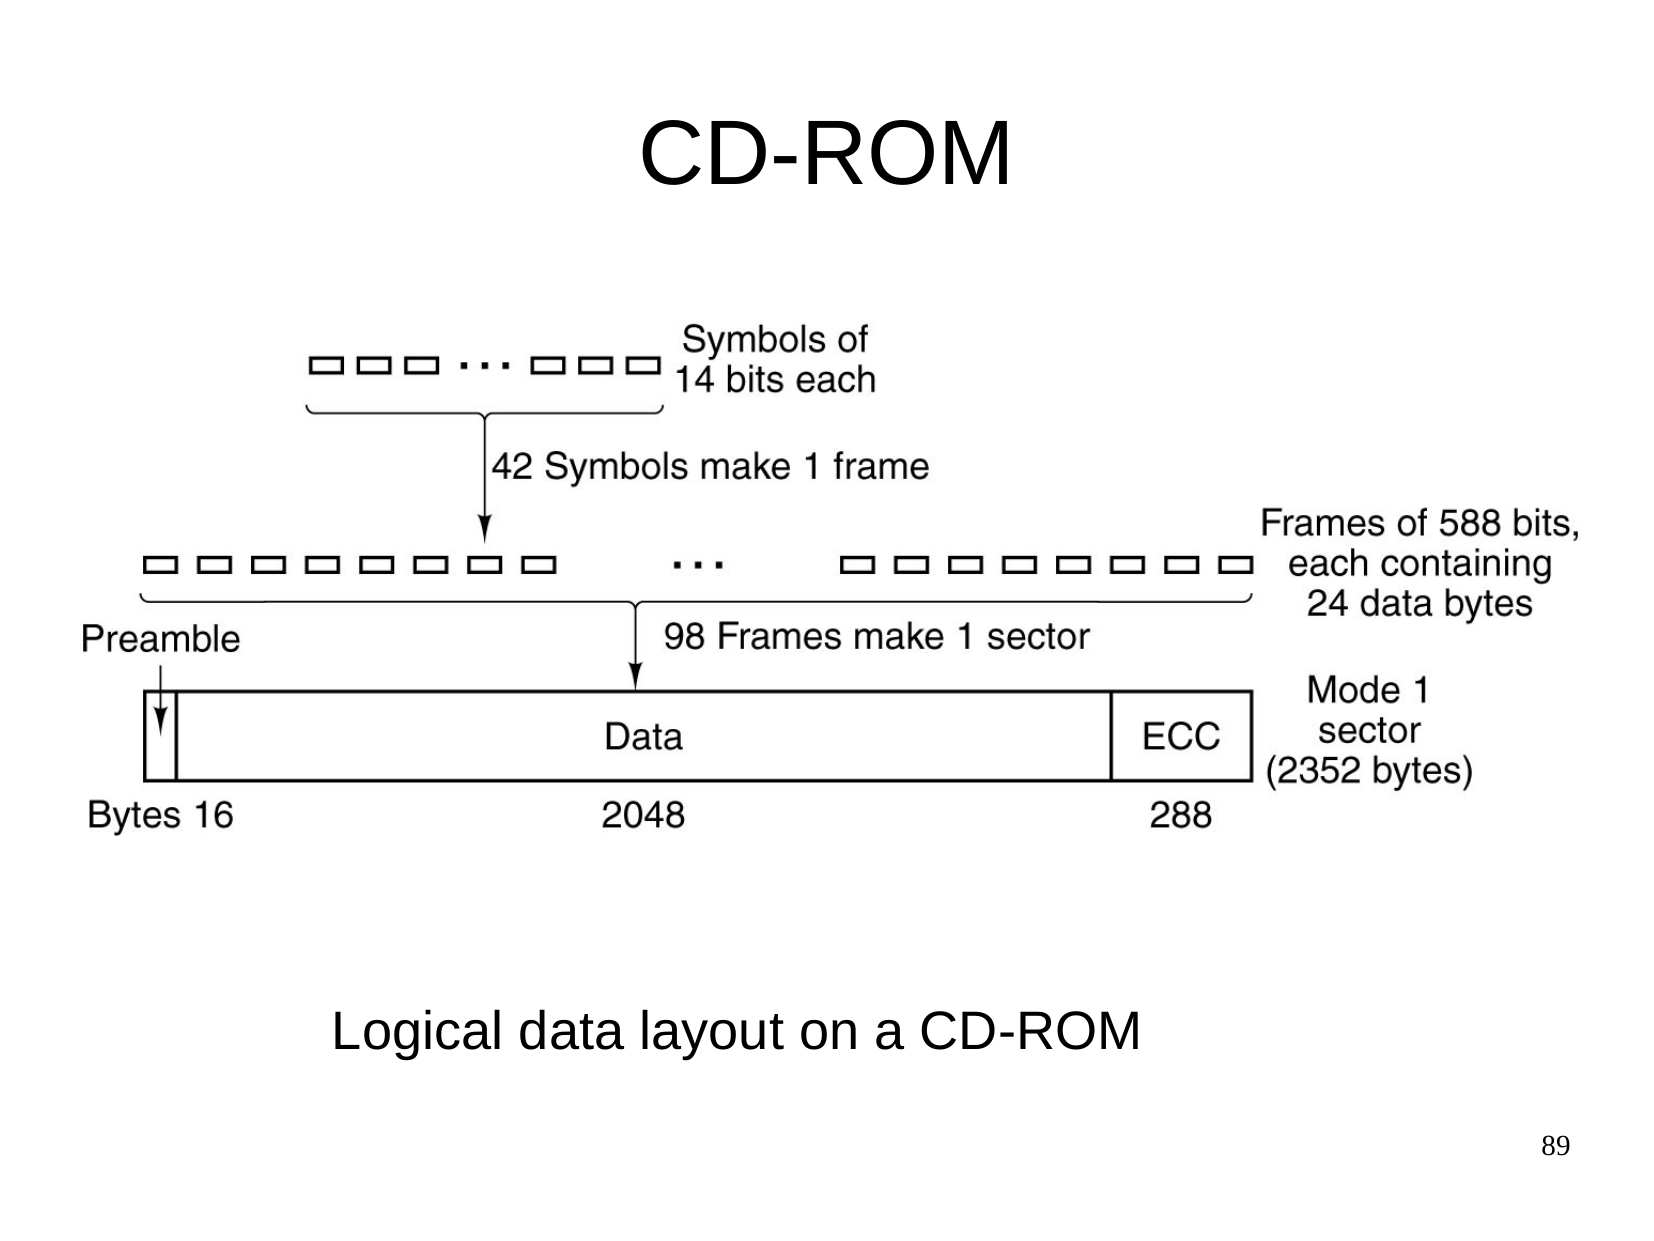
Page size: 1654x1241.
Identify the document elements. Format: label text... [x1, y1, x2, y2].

picture [80, 311, 1581, 836]
text_box Logical data layout on a CD-ROM [317, 993, 1159, 1070]
title CD-ROM [82, 49, 1571, 257]
